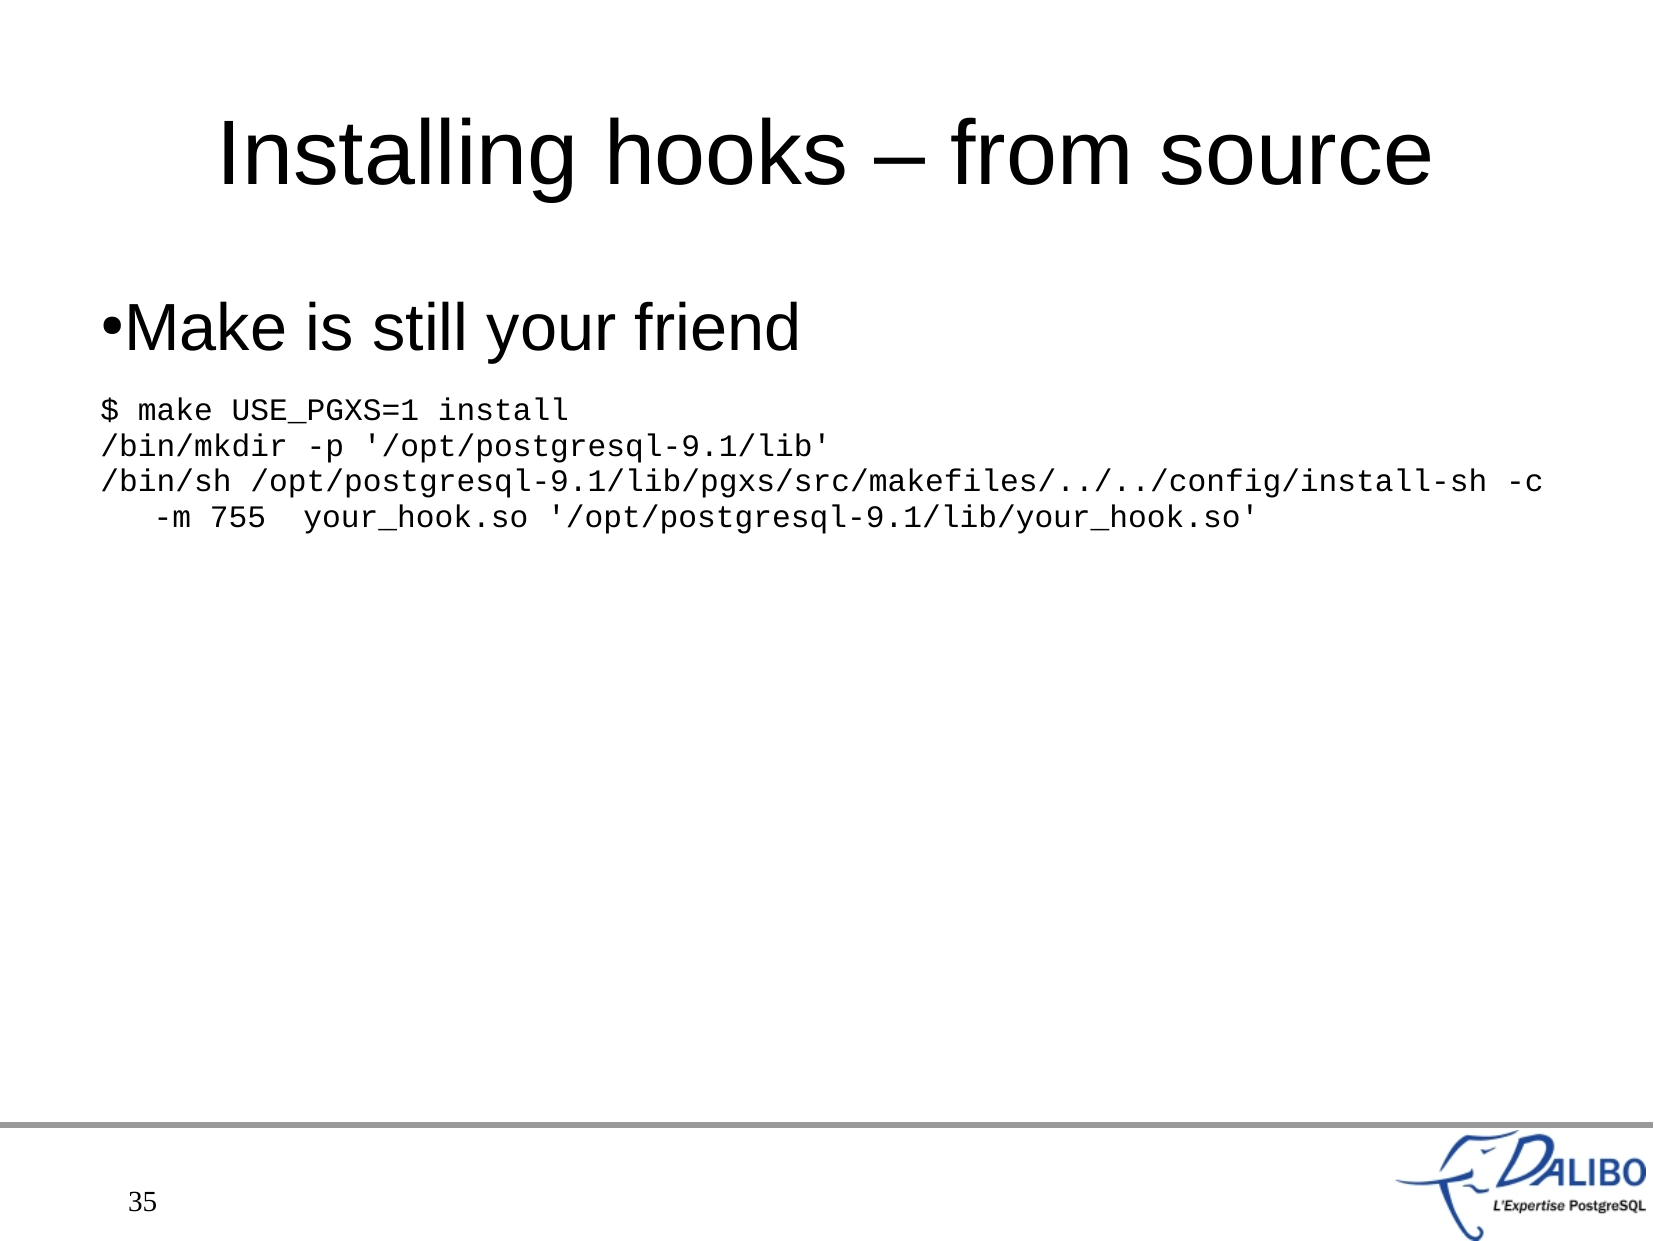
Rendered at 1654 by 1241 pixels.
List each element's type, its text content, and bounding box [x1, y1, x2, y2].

title Installing hooks – from source [82, 49, 1571, 257]
picture [1395, 1130, 1646, 1241]
list Make is still your friend $ make USE_PGXS=1 install /bin/mkdir -p '/opt/postgresql-9.1/lib' /bin/sh /opt/postgresql-9.1/lib/pgxs/src/makefiles/../../config/install-sh -c -m 755 your_hook.so '/opt/postgresql-9.1/lib/your_hook.so' [82, 290, 1571, 1109]
